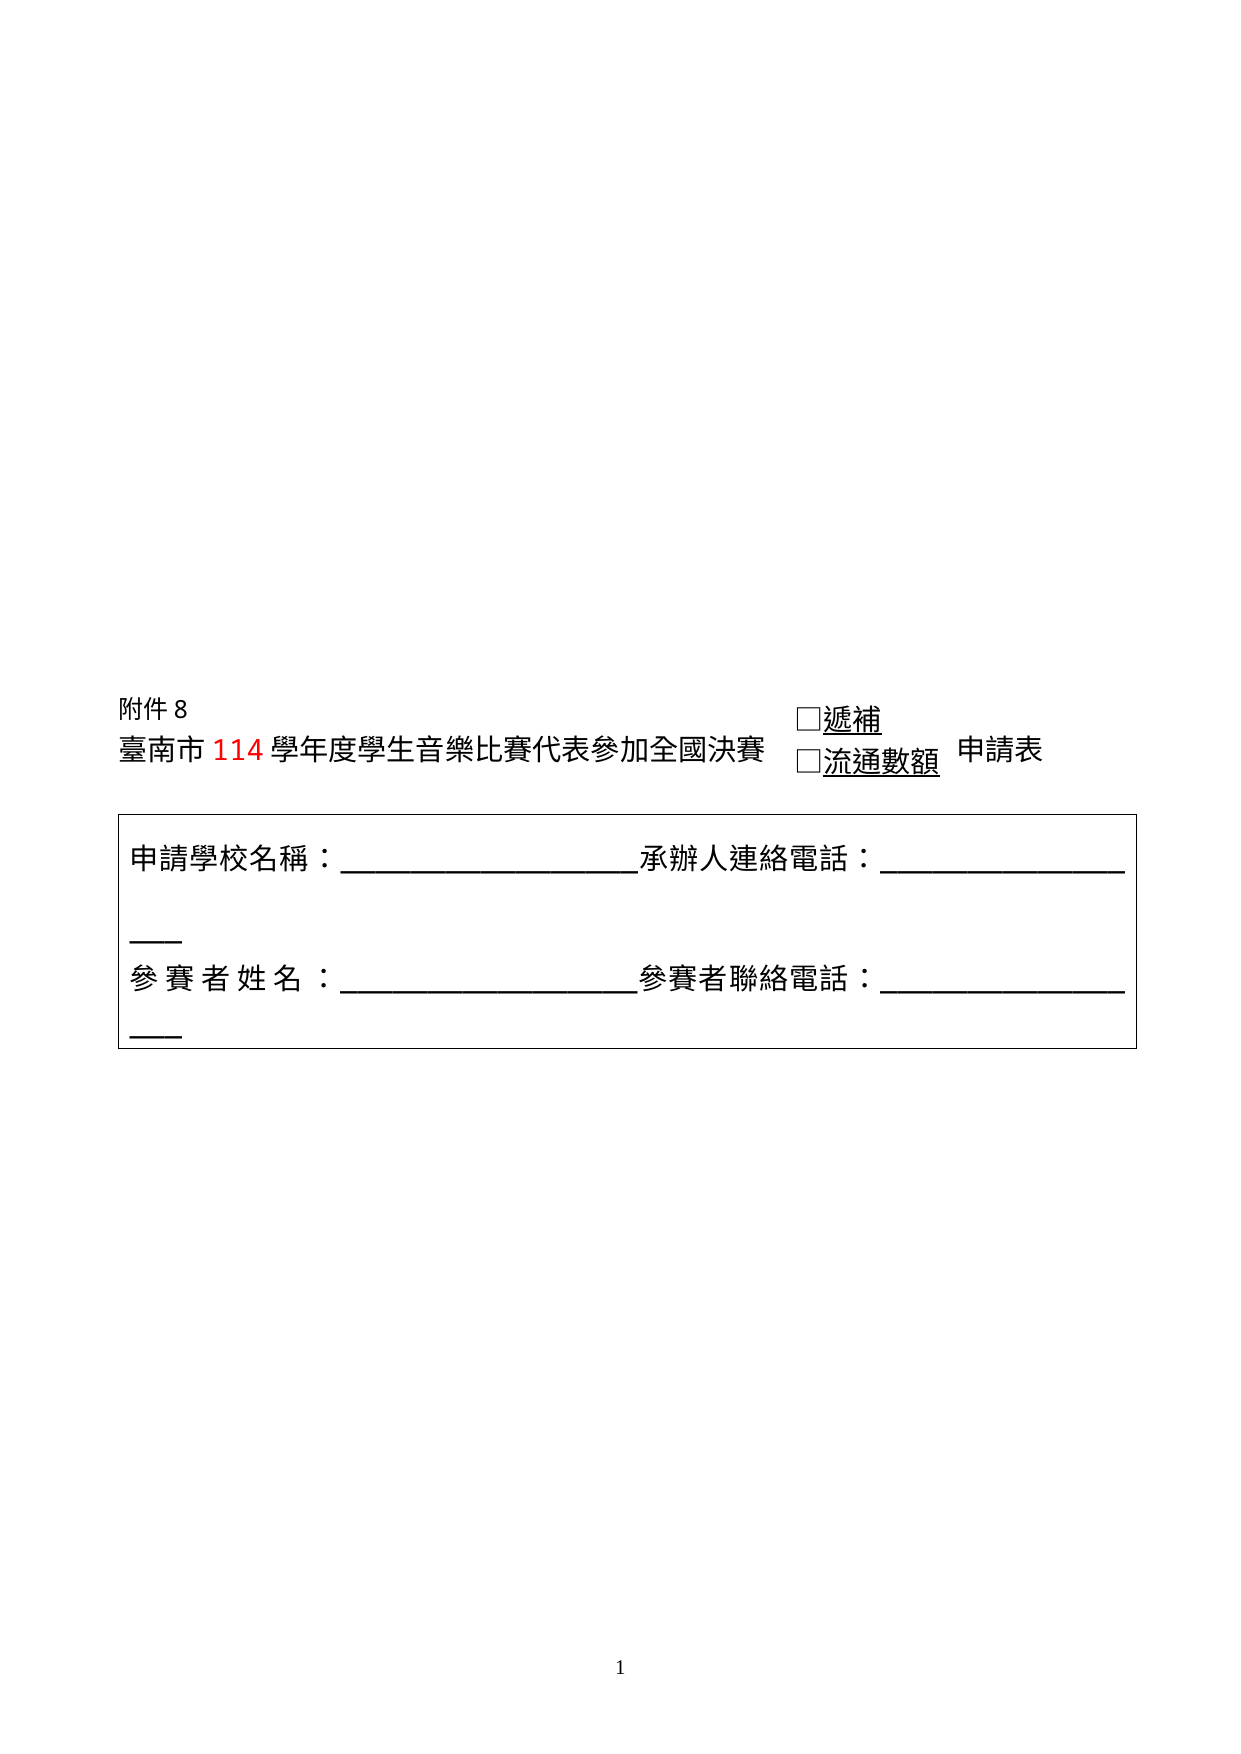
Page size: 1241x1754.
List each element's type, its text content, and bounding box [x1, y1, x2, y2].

table_header 申請學校名稱：_________________承辦人連絡電話：_________________ 參賽者姓名：_________________參賽者聯絡電話：_________________ [119, 815, 1136, 1048]
text 申請表 [956, 726, 1122, 768]
text 附件8 [118, 690, 1122, 789]
text □流通數額 [794, 739, 941, 781]
text 臺南市114學年度學生音樂比賽代表參加全國決賽 [118, 726, 779, 768]
text □遞補 [794, 697, 941, 739]
